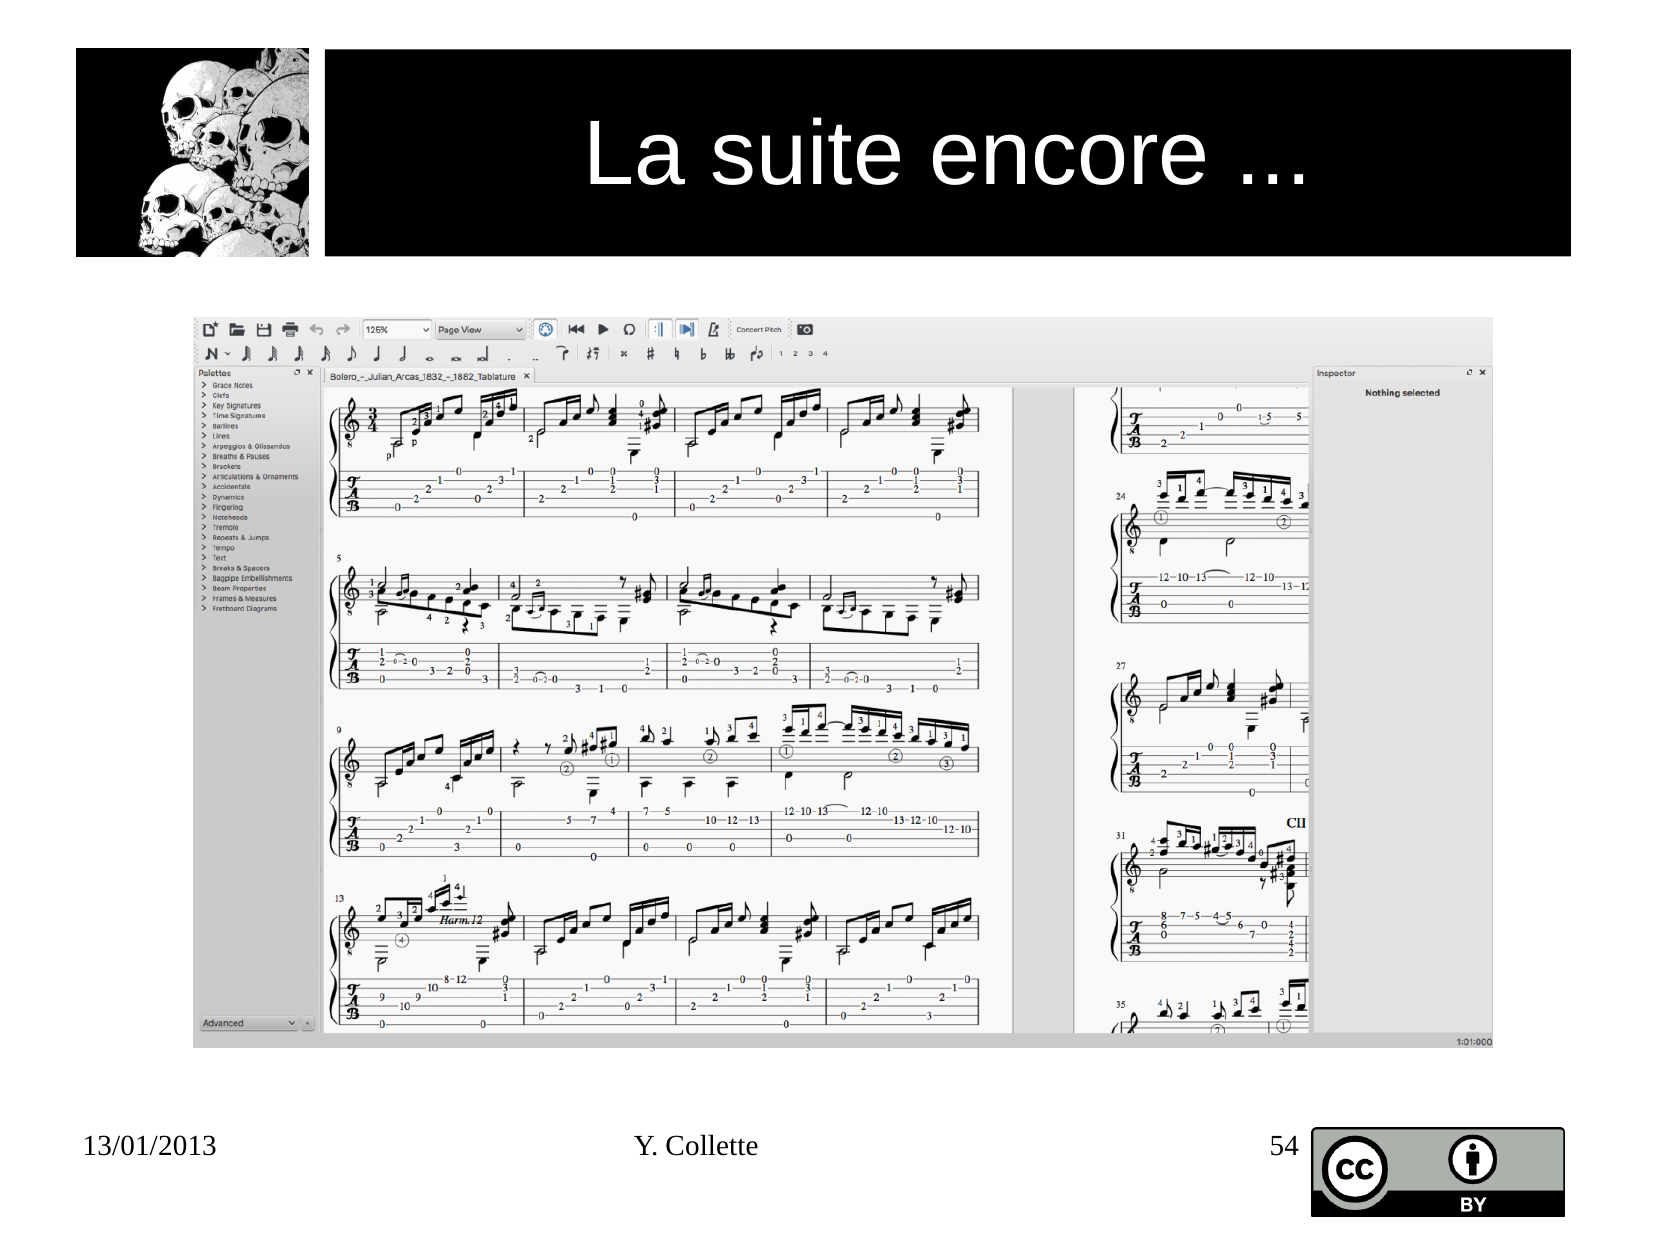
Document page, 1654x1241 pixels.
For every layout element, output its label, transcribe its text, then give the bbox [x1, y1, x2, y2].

title La suite encore ... [324, 49, 1571, 257]
picture [193, 317, 1493, 1048]
picture [1311, 1127, 1565, 1217]
picture [76, 48, 309, 257]
